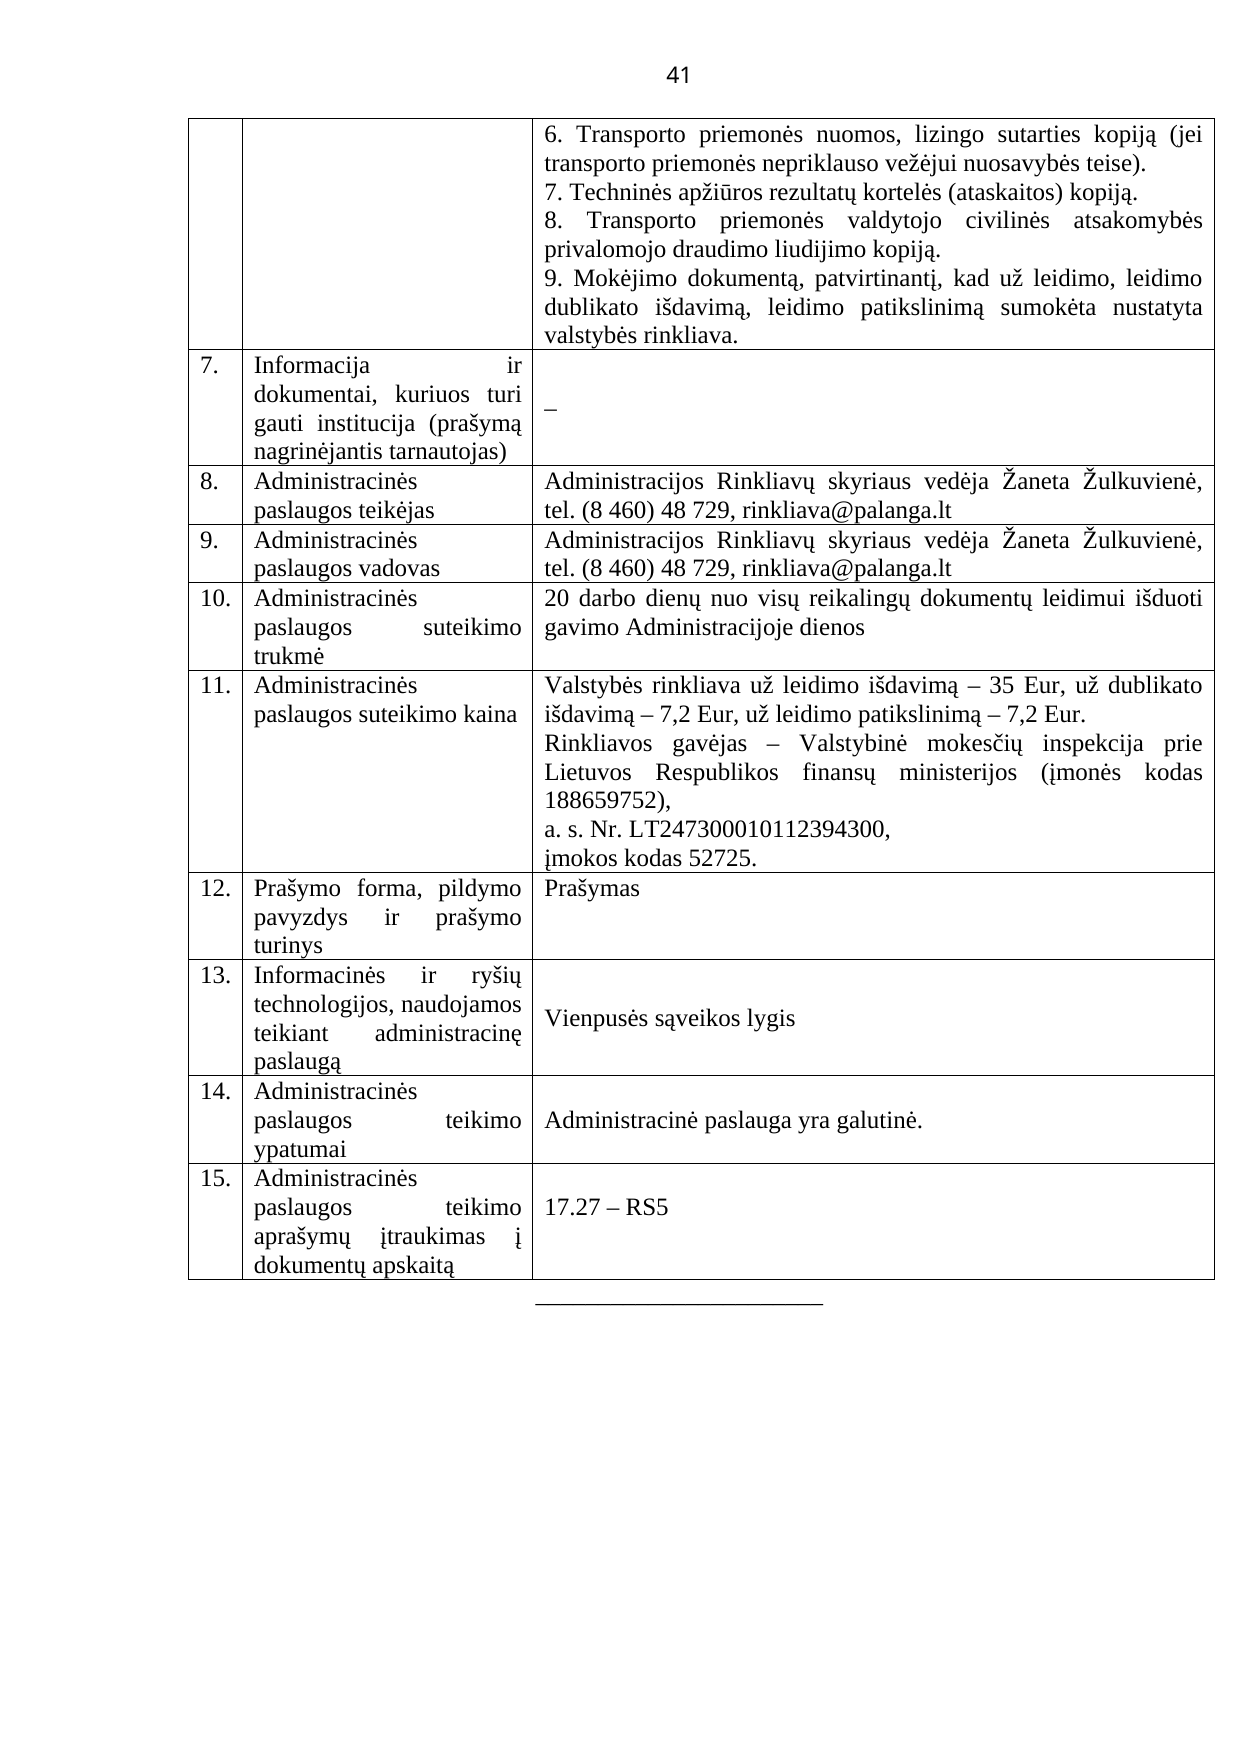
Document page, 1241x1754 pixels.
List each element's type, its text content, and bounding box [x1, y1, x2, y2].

table_cell Administracinės paslaugos suteikimo trukmė [243, 583, 532, 669]
table_cell Administracijos Rinkliavų skyriaus vedėja Žaneta Žulkuvienė, tel. (8 460) 48 729, rinkliava@palanga.lt [533, 466, 1214, 524]
table_cell 11. [189, 671, 242, 872]
table_cell – [533, 350, 1214, 465]
table_cell Prašymo forma, pildymo pavyzdys ir prašymo turinys [243, 873, 532, 959]
table_cell 13. [189, 960, 242, 1075]
table_cell 14. [189, 1076, 242, 1162]
table_cell Administracinės paslaugos teikėjas [243, 466, 532, 524]
table_cell Valstybės rinkliava už leidimo išdavimą – 35 Eur, už dublikato išdavimą – 7,2 Eur, už leidimo patikslinimą – 7,2 Eur. Rinkliavos gavėjas – Valstybinė mokesčių inspekcija prie Lietuvos Respublikos finansų ministerijos (įmonės kodas 188659752), a. s. Nr. LT247300010112394300, įmokos kodas 52725. [533, 671, 1214, 872]
table_cell 17.27 – RS5 [533, 1164, 1214, 1278]
table_cell [243, 119, 532, 349]
text _______________________ [177, 1279, 1181, 1308]
table_cell 6. Transporto priemonės nuomos, lizingo sutarties kopiją (jei transporto priemonės nepriklauso vežėjui nuosavybės teise). 7. Techninės apžiūros rezultatų kortelės (ataskaitos) kopiją. 8. Transporto priemonės valdytojo civilinės atsakomybės privalomojo draudimo liudijimo kopiją. 9. Mokėjimo dokumentą, patvirtinantį, kad už leidimo, leidimo dublikato išdavimą, leidimo patikslinimą sumokėta nustatyta valstybės rinkliava. [533, 119, 1214, 349]
table_cell 9. [189, 525, 242, 582]
table_cell [189, 119, 242, 349]
table_cell 10. [189, 583, 242, 669]
table_cell Administracinė paslauga yra galutinė. [533, 1076, 1214, 1162]
table_cell 8. [189, 466, 242, 524]
table_cell 7. [189, 350, 242, 465]
table_cell Informacija ir dokumentai, kuriuos turi gauti institucija (prašymą nagrinėjantis tarnautojas) [243, 350, 532, 465]
table_cell Administracijos Rinkliavų skyriaus vedėja Žaneta Žulkuvienė, tel. (8 460) 48 729, rinkliava@palanga.lt [533, 525, 1214, 582]
table_cell 12. [189, 873, 242, 959]
table_cell Administracinės paslaugos teikimo aprašymų įtraukimas į dokumentų apskaitą [243, 1164, 532, 1278]
table_cell 15. [189, 1164, 242, 1278]
table_cell Informacinės ir ryšių technologijos, naudojamos teikiant administracinę paslaugą [243, 960, 532, 1075]
table_cell Administracinės paslaugos suteikimo kaina [243, 671, 532, 872]
table_cell 20 darbo dienų nuo visų reikalingų dokumentų leidimui išduoti gavimo Administracijoje dienos [533, 583, 1214, 669]
table_cell Administracinės paslaugos teikimo ypatumai [243, 1076, 532, 1162]
table_cell Prašymas [533, 873, 1214, 959]
table_cell Administracinės paslaugos vadovas [243, 525, 532, 582]
table_cell Vienpusės sąveikos lygis [533, 960, 1214, 1075]
